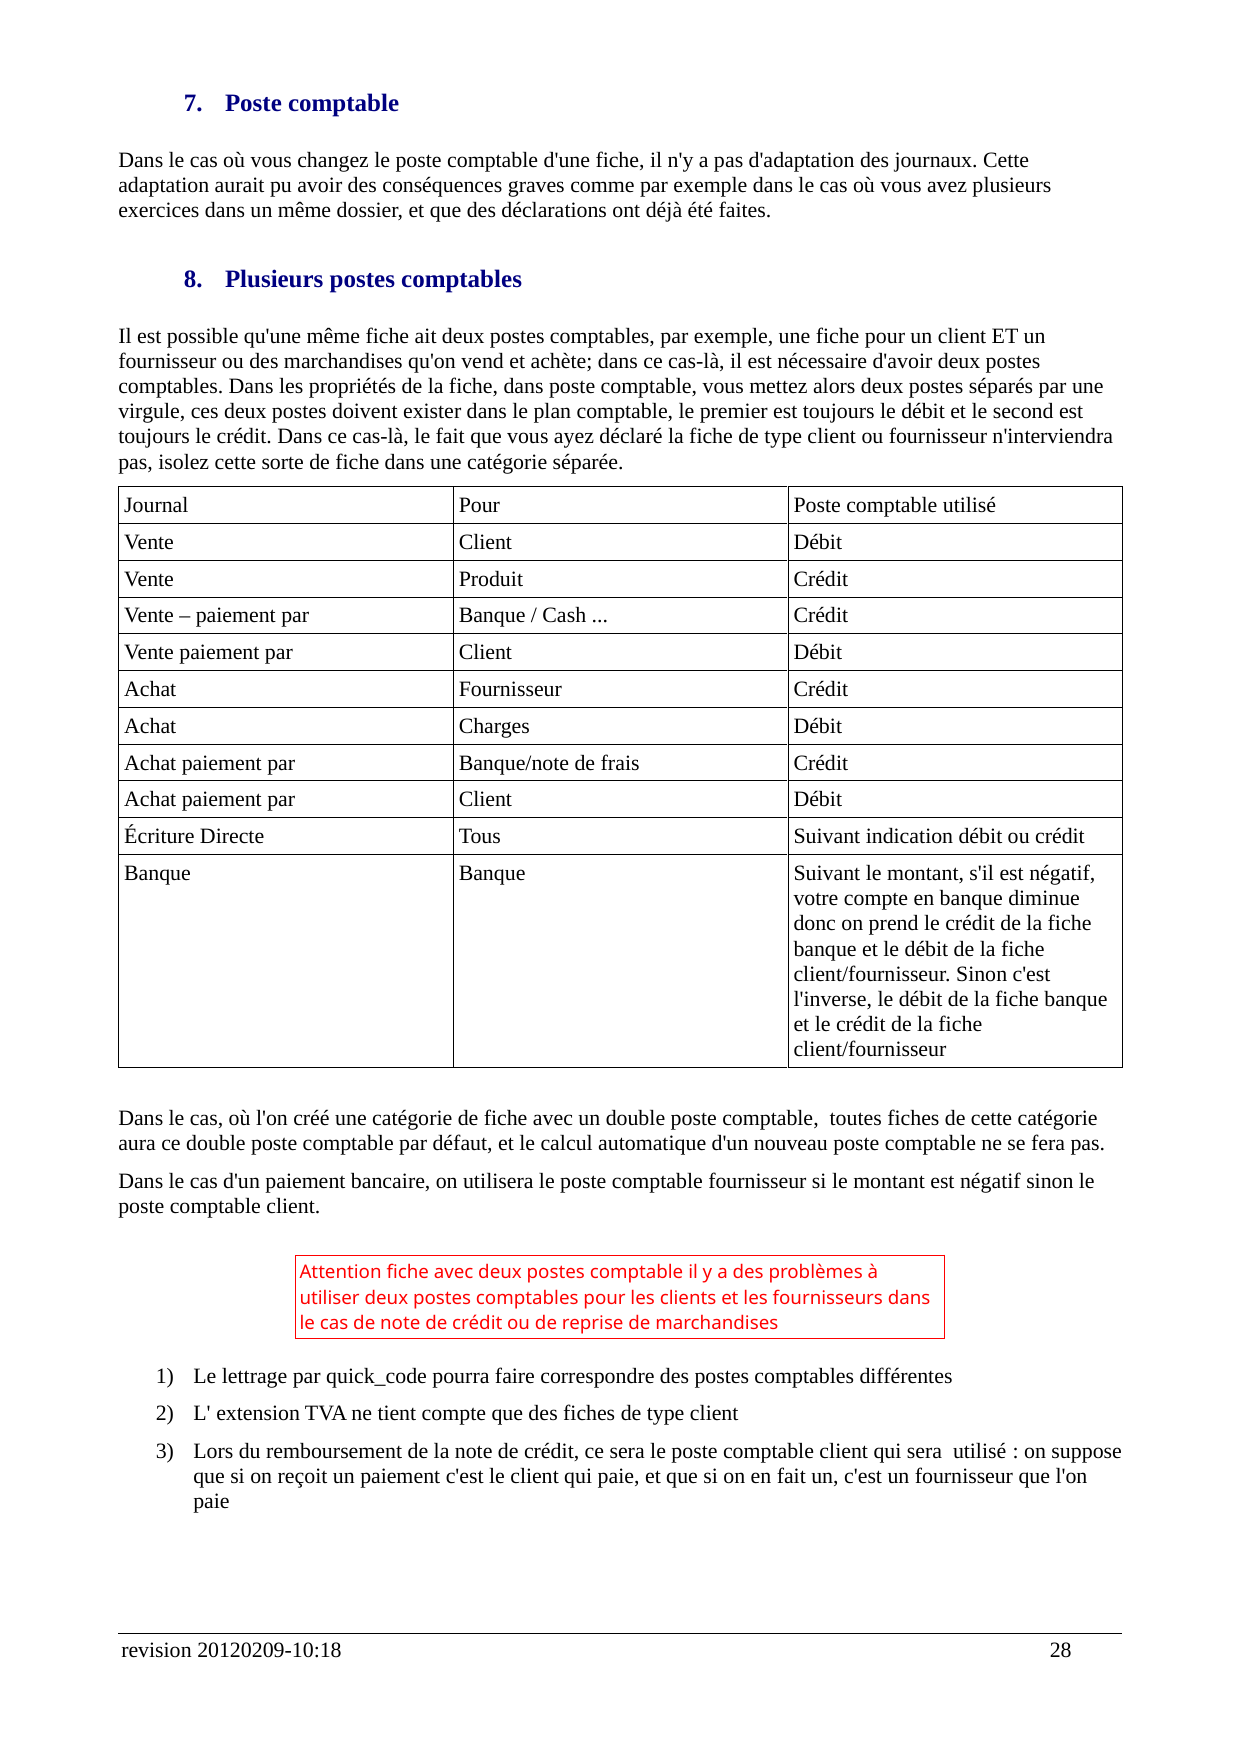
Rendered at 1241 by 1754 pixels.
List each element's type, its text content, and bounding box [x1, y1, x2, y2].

table_cell Client [454, 524, 787, 560]
table_cell Tous [454, 818, 787, 854]
text Dans le cas, où l'on créé une catégorie de fiche avec un double poste comptable, toutes fiches de cette catégorie aura ce double poste comptable par défaut, et le calcul automatique d'un nouveau poste comptable ne se fera pas. [118, 1105, 1122, 1156]
table_cell Client [454, 634, 787, 670]
list L' extension TVA ne tient compte que des fiches de type client [156, 1400, 1122, 1426]
subtitle Poste comptable [177, 88, 1122, 117]
table_cell Charges [454, 708, 787, 744]
table_cell Écriture Directe [119, 818, 453, 854]
table_cell Crédit [789, 745, 1122, 780]
table_cell Achat [119, 708, 453, 744]
table_cell Vente – paiement par [119, 598, 453, 633]
text Attention fiche avec deux postes comptable il y a des problèmes à utiliser deux postes comptables pour les clients et les fournisseurs dans le cas de note de crédit ou de reprise de marchandises [296, 1256, 944, 1338]
table_cell Client [454, 781, 787, 817]
table_header Pour [454, 487, 787, 523]
table_header Poste comptable utilisé [789, 487, 1122, 523]
list Le lettrage par quick_code pourra faire correspondre des postes comptables différentes [156, 1363, 1122, 1388]
table_cell Banque [454, 855, 787, 1067]
table_header Journal [119, 487, 453, 523]
table_cell Banque [119, 855, 453, 1067]
table_cell Achat paiement par [119, 781, 453, 817]
table_cell Vente [119, 524, 453, 560]
table_cell Achat paiement par [119, 745, 453, 780]
table_cell Débit [789, 708, 1122, 744]
table_cell Banque / Cash ... [454, 598, 787, 633]
table_cell Crédit [789, 561, 1122, 597]
table_cell Suivant le montant, s'il est négatif, votre compte en banque diminue donc on prend le crédit de la fiche banque et le débit de la fiche client/fournisseur. Sinon c'est l'inverse, le débit de la fiche banque et le crédit de la fiche client/fournisseur [789, 855, 1122, 1067]
table_cell Débit [789, 524, 1122, 560]
subtitle Plusieurs postes comptables [177, 264, 1122, 293]
table_cell Fournisseur [454, 671, 787, 707]
table_cell Débit [789, 781, 1122, 817]
text Dans le cas où vous changez le poste comptable d'une fiche, il n'y a pas d'adaptation des journaux. Cette adaptation aurait pu avoir des conséquences graves comme par exemple dans le cas où vous avez plusieurs exercices dans un même dossier, et que des déclarations ont déjà été faites. [118, 147, 1122, 222]
table_cell Débit [789, 634, 1122, 670]
table_cell Crédit [789, 598, 1122, 633]
text Dans le cas d'un paiement bancaire, on utilisera le poste comptable fournisseur si le montant est négatif sinon le poste comptable client. [118, 1168, 1122, 1218]
table_cell Produit [454, 561, 787, 597]
text Il est possible qu'une même fiche ait deux postes comptables, par exemple, une fiche pour un client ET un fournisseur ou des marchandises qu'on vend et achète; dans ce cas-là, il est nécessaire d'avoir deux postes comptables. Dans les propriétés de la fiche, dans poste comptable, vous mettez alors deux postes séparés par une virgule, ces deux postes doivent exister dans le plan comptable, le premier est toujours le débit et le second est toujours le crédit. Dans ce cas-là, le fait que vous ayez déclaré la fiche de type client ou fournisseur n'interviendra pas, isolez cette sorte de fiche dans une catégorie séparée. [118, 323, 1122, 474]
table_cell Vente paiement par [119, 634, 453, 670]
table_cell Vente [119, 561, 453, 597]
table_cell Crédit [789, 671, 1122, 707]
table_cell Banque/note de frais [454, 745, 787, 780]
table_cell Suivant indication débit ou crédit [789, 818, 1122, 854]
table_cell Achat [119, 671, 453, 707]
list Lors du remboursement de la note de crédit, ce sera le poste comptable client qui sera utilisé : on suppose que si on reçoit un paiement c'est le client qui paie, et que si on en fait un, c'est un fournisseur que l'on paie [156, 1438, 1122, 1514]
